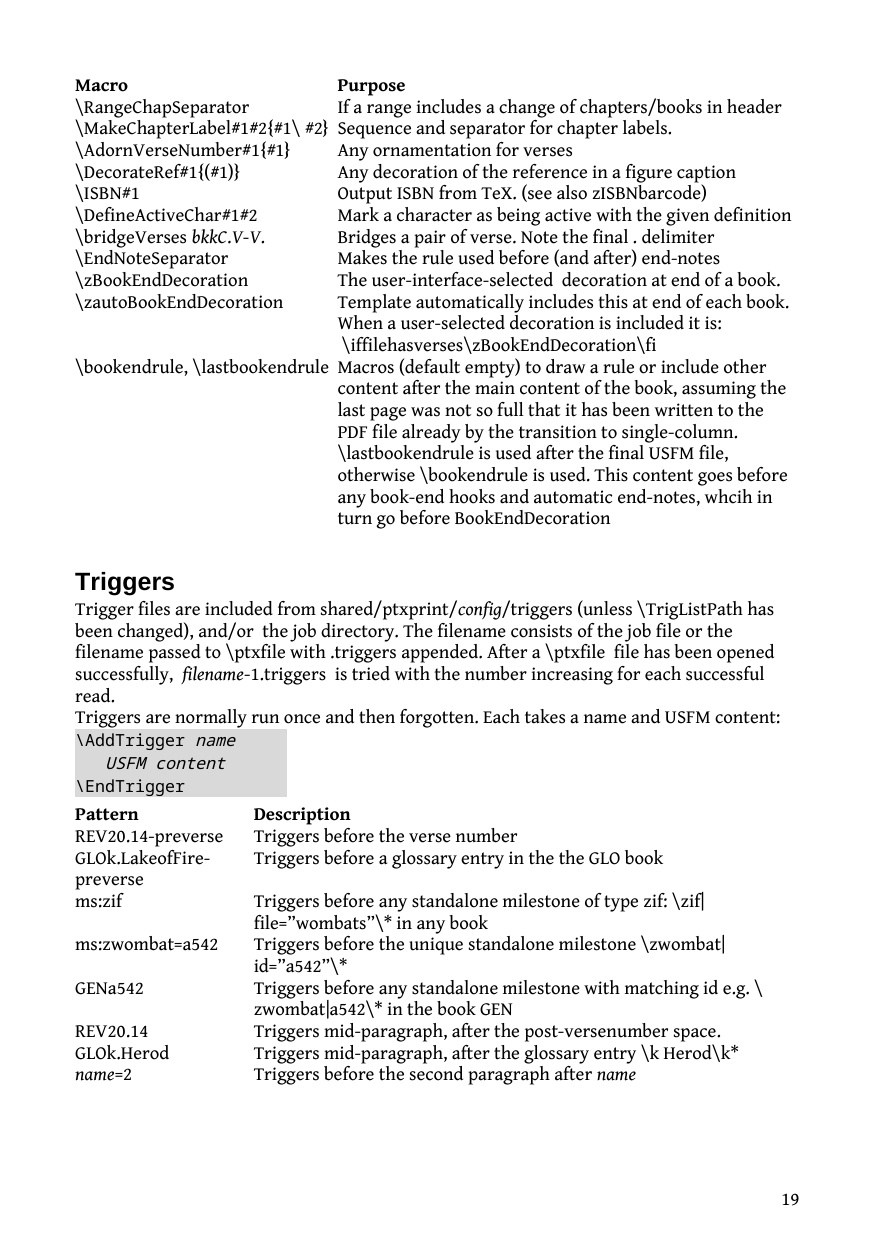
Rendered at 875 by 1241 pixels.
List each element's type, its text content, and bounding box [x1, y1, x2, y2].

table_cell Output ISBN from TeX. (see also zISBNbarcode) [337, 183, 796, 205]
table_cell \DecorateRef#1{(#1)} [75, 162, 337, 183]
table_cell Triggers before a glossary entry in the the GLO book [254, 848, 796, 891]
table_cell Mark a character as being active with the given definition [337, 205, 796, 227]
table_cell Triggers before the second paragraph after name [254, 1065, 796, 1086]
table_cell \bookendrule, \lastbookendrule [75, 357, 337, 530]
table_header Description [254, 805, 796, 826]
table_cell GLOk.LakeofFire-preverse [75, 848, 253, 891]
table_cell Triggers before any standalone milestone with matching id e.g. \zwombat|a542\* in the book GEN [254, 978, 796, 1021]
table_cell GLOk.Herod [75, 1043, 253, 1064]
table_cell \ISBN#1 [75, 183, 337, 205]
table_cell Any ornamentation for verses [337, 140, 796, 162]
table_cell If a range includes a change of chapters/books in header [337, 97, 796, 118]
table_cell \DefineActiveChar#1#2 [75, 205, 337, 227]
table_cell Sequence and separator for chapter labels. [337, 118, 796, 140]
table_cell REV20.14-preverse [75, 826, 253, 848]
table_cell ms:zif [75, 891, 253, 934]
table_cell Triggers before any standalone milestone of type zif: \zif|file=”wombats”\* in any book [254, 891, 796, 934]
table_cell Triggers mid-paragraph, after the post-versenumber space. [254, 1021, 796, 1043]
table_cell The user-interface-selected decoration at end of a book. [337, 270, 796, 292]
table_cell Triggers before the verse number [254, 826, 796, 848]
text Trigger files are included from shared/ptxprint/config/triggers (unless \TrigListPath has been changed), and/or the job directory. The filename consists of the job file or the filename passed to \ptxfile with .triggers appended. After a \ptxfile file has been opened successfully, filename-1.triggers is tried with the number increasing for each successful read. [75, 599, 799, 707]
table_cell \MakeChapterLabel#1#2{#1\ #2} [75, 118, 337, 140]
table_cell name=2 [75, 1065, 253, 1086]
table_cell \EndNoteSeparator [75, 248, 337, 270]
table_cell Macros (default empty) to draw a rule or include other content after the main content of the book, assuming the last page was not so full that it has been written to the PDF file already by the transition to single-column. \lastbookendrule is used after the final USFM file, otherwise \bookendrule is used. This content goes before any book-end hooks and automatic end-notes, whcih in turn go before BookEndDecoration [337, 357, 796, 530]
table_header Purpose [337, 75, 796, 97]
table_cell Makes the rule used before (and after) end-notes [337, 248, 796, 270]
table_cell \AdornVerseNumber#1{#1} [75, 140, 337, 162]
table_cell Any decoration of the reference in a figure caption [337, 162, 796, 183]
table_cell REV20.14 [75, 1021, 253, 1043]
table_cell \RangeChapSeparator [75, 97, 337, 118]
table_cell \bridgeVerses bkkC.V-V. [75, 227, 337, 248]
table_cell ms:zwombat=a542 [75, 935, 253, 978]
table_cell GENa542 [75, 978, 253, 1021]
table_cell Triggers mid-paragraph, after the glossary entry \k Herod\k* [254, 1043, 796, 1064]
text Triggers are normally run once and then forgotten. Each takes a name and USFM content: [75, 707, 799, 729]
table_cell Triggers before the unique standalone milestone \zwombat|id=”a542”\* [254, 935, 796, 978]
table_cell Bridges a pair of verse. Note the final . delimiter [337, 227, 796, 248]
table_header [288, 729, 797, 797]
table_cell \zautoBookEndDecoration [75, 292, 337, 357]
table_header Macro [75, 75, 337, 97]
table_header Pattern [75, 805, 253, 826]
table_cell Template automatically includes this at end of each book. When a user-selected decoration is included it is: \iffilehasverses\zBookEndDecoration\fi [337, 292, 796, 357]
table_header \AddTrigger name USFM content \EndTrigger [75, 729, 287, 797]
subtitle Triggers [75, 567, 799, 596]
table_cell \zBookEndDecoration [75, 270, 337, 292]
